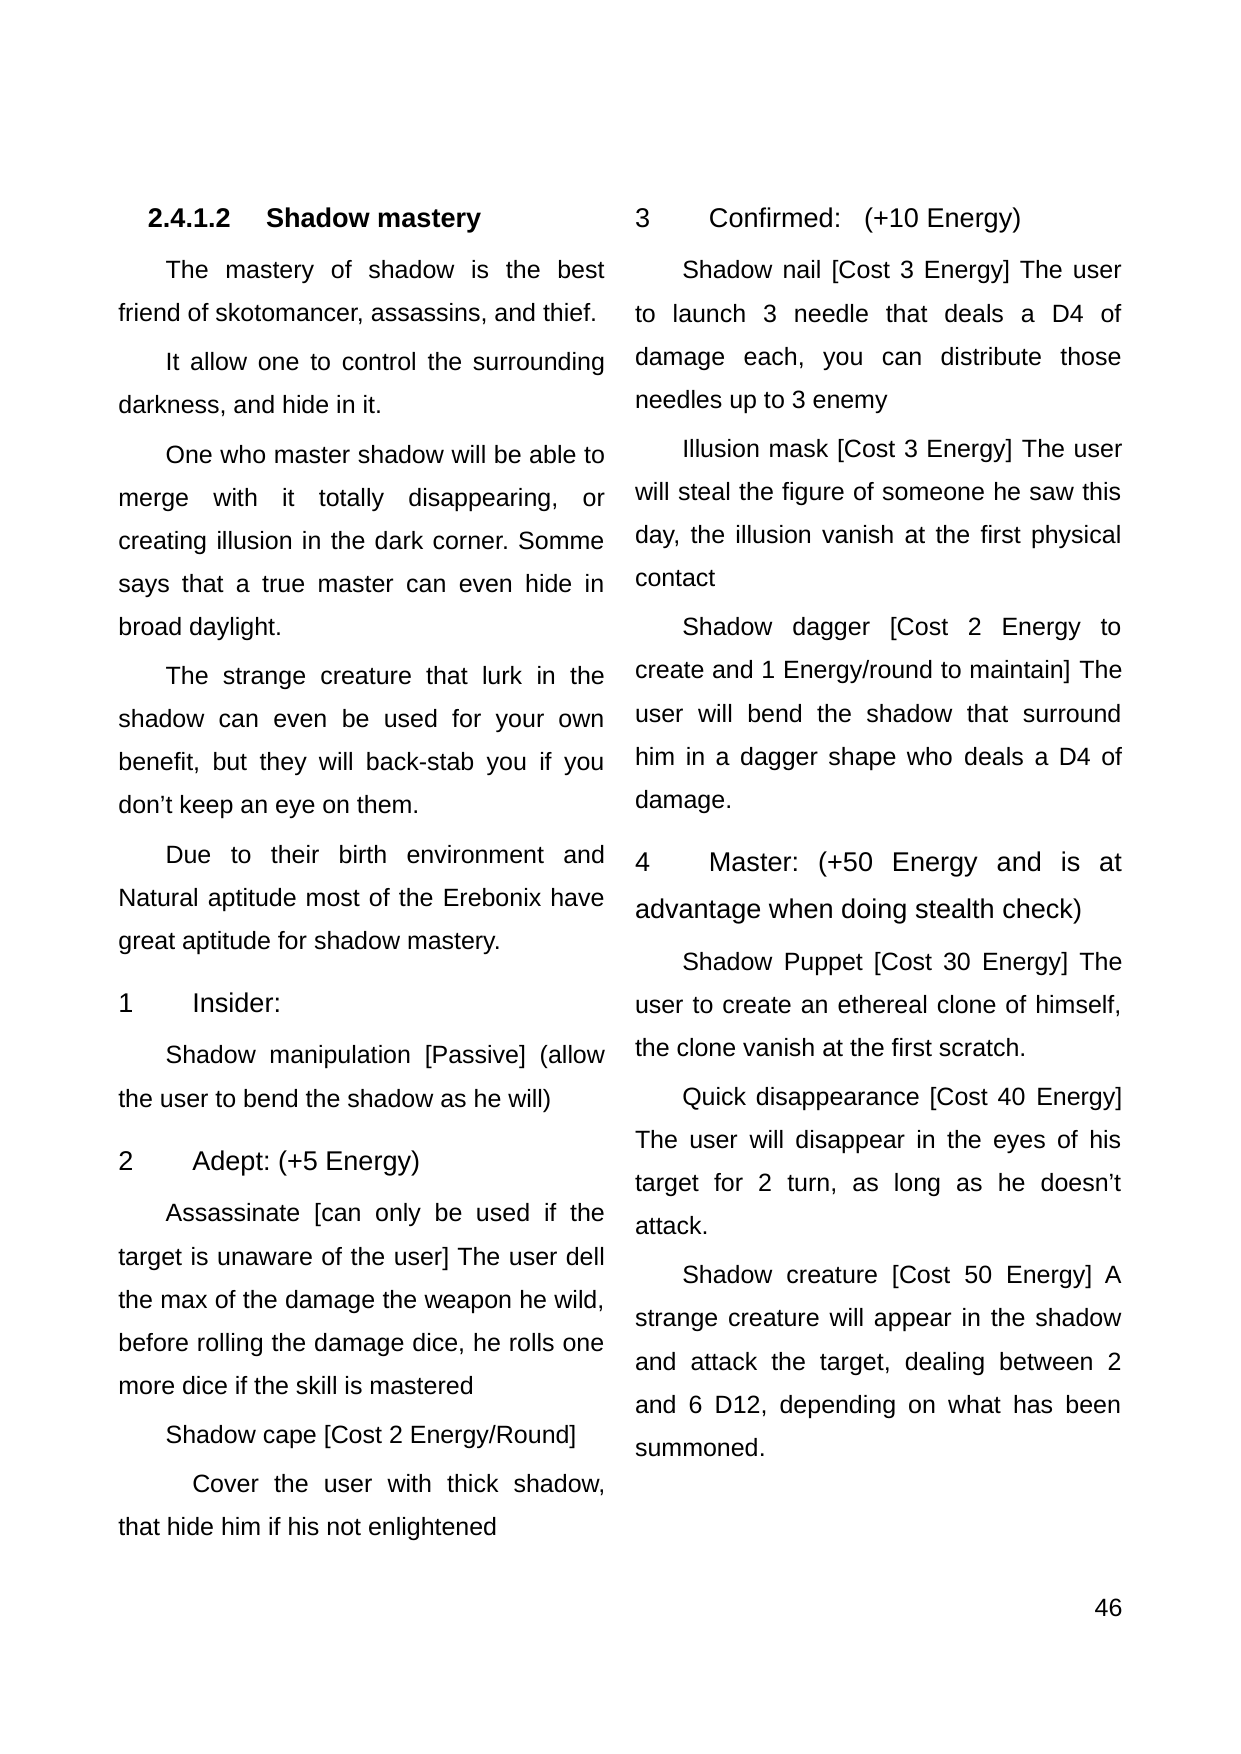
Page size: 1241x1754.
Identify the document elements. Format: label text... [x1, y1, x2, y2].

subtitle Master: (+50 Energy and is at advantage when doing stealth check) [635, 846, 1122, 924]
text Shadow Puppet [Cost 30 Energy] The user to create an ethereal clone of himself, the clone vanish at the first scratch. [635, 946, 1122, 1061]
text The strange creature that lurk in the shadow can even be used for your own benefit, but they will back-stab you if you don’t keep an eye on them. [118, 661, 605, 819]
text Due to their birth environment and Natural aptitude most of the Erebonix have great aptitude for shadow mastery. [118, 839, 605, 954]
text It allow one to control the surrounding darkness, and hide in it. [118, 347, 605, 419]
text Shadow creature [Cost 50 Energy] A strange creature will appear in the shadow and attack the target, dealing between 2 and 6 D12, depending on what has been summoned. [635, 1260, 1122, 1461]
text Shadow nail [Cost 3 Energy] The user to launch 3 needle that deals a D4 of damage each, you can distribute those needles up to 3 enemy [635, 256, 1122, 414]
text Assassinate [can only be used if the target is unaware of the user] The user dell the max of the damage the weapon he wild, before rolling the damage dice, he rolls one more dice if the skill is mastered [118, 1198, 605, 1399]
text One who master shadow will be able to merge with it totally disappearing, or creating illusion in the dark corner. Somme says that a true master can even hide in broad daylight. [118, 439, 605, 641]
text Shadow cape [Cost 2 Energy/Round] [118, 1420, 605, 1449]
text Illusion mask [Cost 3 Energy] The user will steal the figure of someone he saw this day, the illusion vanish at the first physical contact [635, 434, 1122, 592]
subtitle Adept: (+5 Energy) [118, 1145, 605, 1176]
subtitle Confirmed: (+10 Energy) [635, 202, 1122, 234]
text Quick disappearance [Cost 40 Energy] The user will disappear in the eyes of his target for 2 turn, as long as he doesn’t attack. [635, 1082, 1122, 1240]
text Cover the user with thick shadow, that hide him if his not enlightened [118, 1469, 605, 1541]
text The mastery of shadow is the best friend of skotomancer, assassins, and thief. [118, 255, 605, 327]
text Shadow dagger [Cost 2 Energy to create and 1 Energy/round to maintain] The user will bend the shadow that surround him in a dagger shape who deals a D4 of damage. [635, 612, 1122, 814]
subtitle Insider: [118, 987, 605, 1019]
subtitle Shadow mastery [118, 202, 605, 234]
text Shadow manipulation [Passive] (allow the user to bend the shadow as he will) [118, 1041, 605, 1112]
